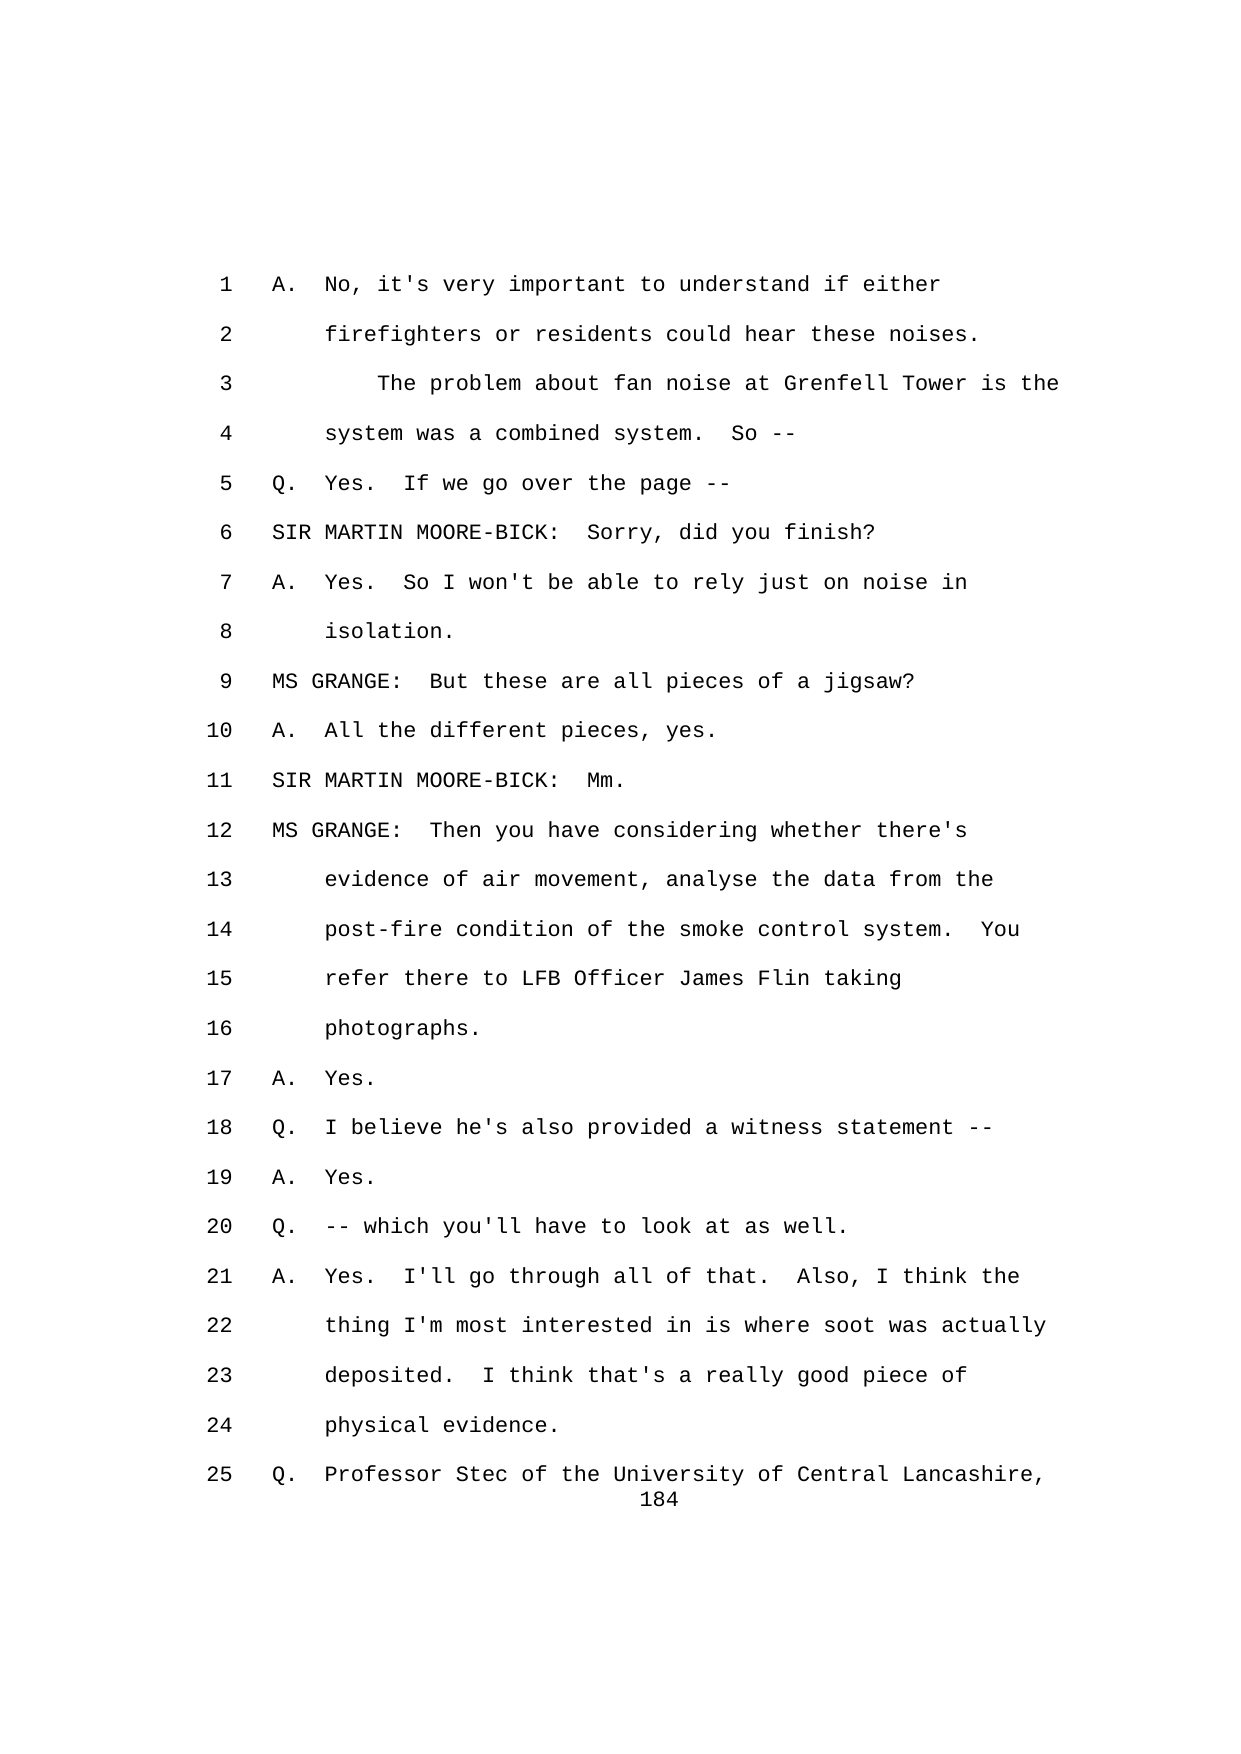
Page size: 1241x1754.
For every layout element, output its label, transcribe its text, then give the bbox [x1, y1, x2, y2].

text 21 A. Yes. I'll go through all of that. Also, I think the [75, 1265, 1165, 1290]
text 13 evidence of air movement, analyse the data from the [75, 868, 1165, 893]
text 5 Q. Yes. If we go over the page -- [75, 472, 1165, 496]
text 11 SIR MARTIN MOORE-BICK: Mm. [75, 769, 1165, 794]
text 4 system was a combined system. So -- [75, 422, 1165, 447]
text 9 MS GRANGE: But these are all pieces of a jigsaw? [75, 670, 1165, 695]
text 7 A. Yes. So I won't be able to rely just on noise in [75, 571, 1165, 596]
text 23 deposited. I think that's a really good piece of [75, 1364, 1165, 1389]
text 10 A. All the different pieces, yes. [75, 719, 1165, 744]
text 8 isolation. [75, 620, 1165, 645]
text 20 Q. -- which you'll have to look at as well. [75, 1215, 1165, 1240]
text 14 post-fire condition of the smoke control system. You [75, 918, 1165, 943]
text 18 Q. I believe he's also provided a witness statement -- [75, 1116, 1165, 1141]
text 17 A. Yes. [75, 1067, 1165, 1091]
text 16 photographs. [75, 1017, 1165, 1042]
text 2 firefighters or residents could hear these noises. [75, 323, 1165, 348]
text 12 MS GRANGE: Then you have considering whether there's [75, 819, 1165, 843]
text 15 refer there to LFB Officer James Flin taking [75, 967, 1165, 992]
text 24 physical evidence. [75, 1414, 1165, 1438]
text 184 [75, 1488, 1165, 1513]
text 25 Q. Professor Stec of the University of Central Lancashire, [75, 1463, 1165, 1488]
text 22 thing I'm most interested in is where soot was actually [75, 1314, 1165, 1339]
text 6 SIR MARTIN MOORE-BICK: Sorry, did you finish? [75, 521, 1165, 546]
text 1 A. No, it's very important to understand if either [75, 273, 1165, 298]
text 3 The problem about fan noise at Grenfell Tower is the [75, 372, 1165, 397]
text 19 A. Yes. [75, 1166, 1165, 1191]
